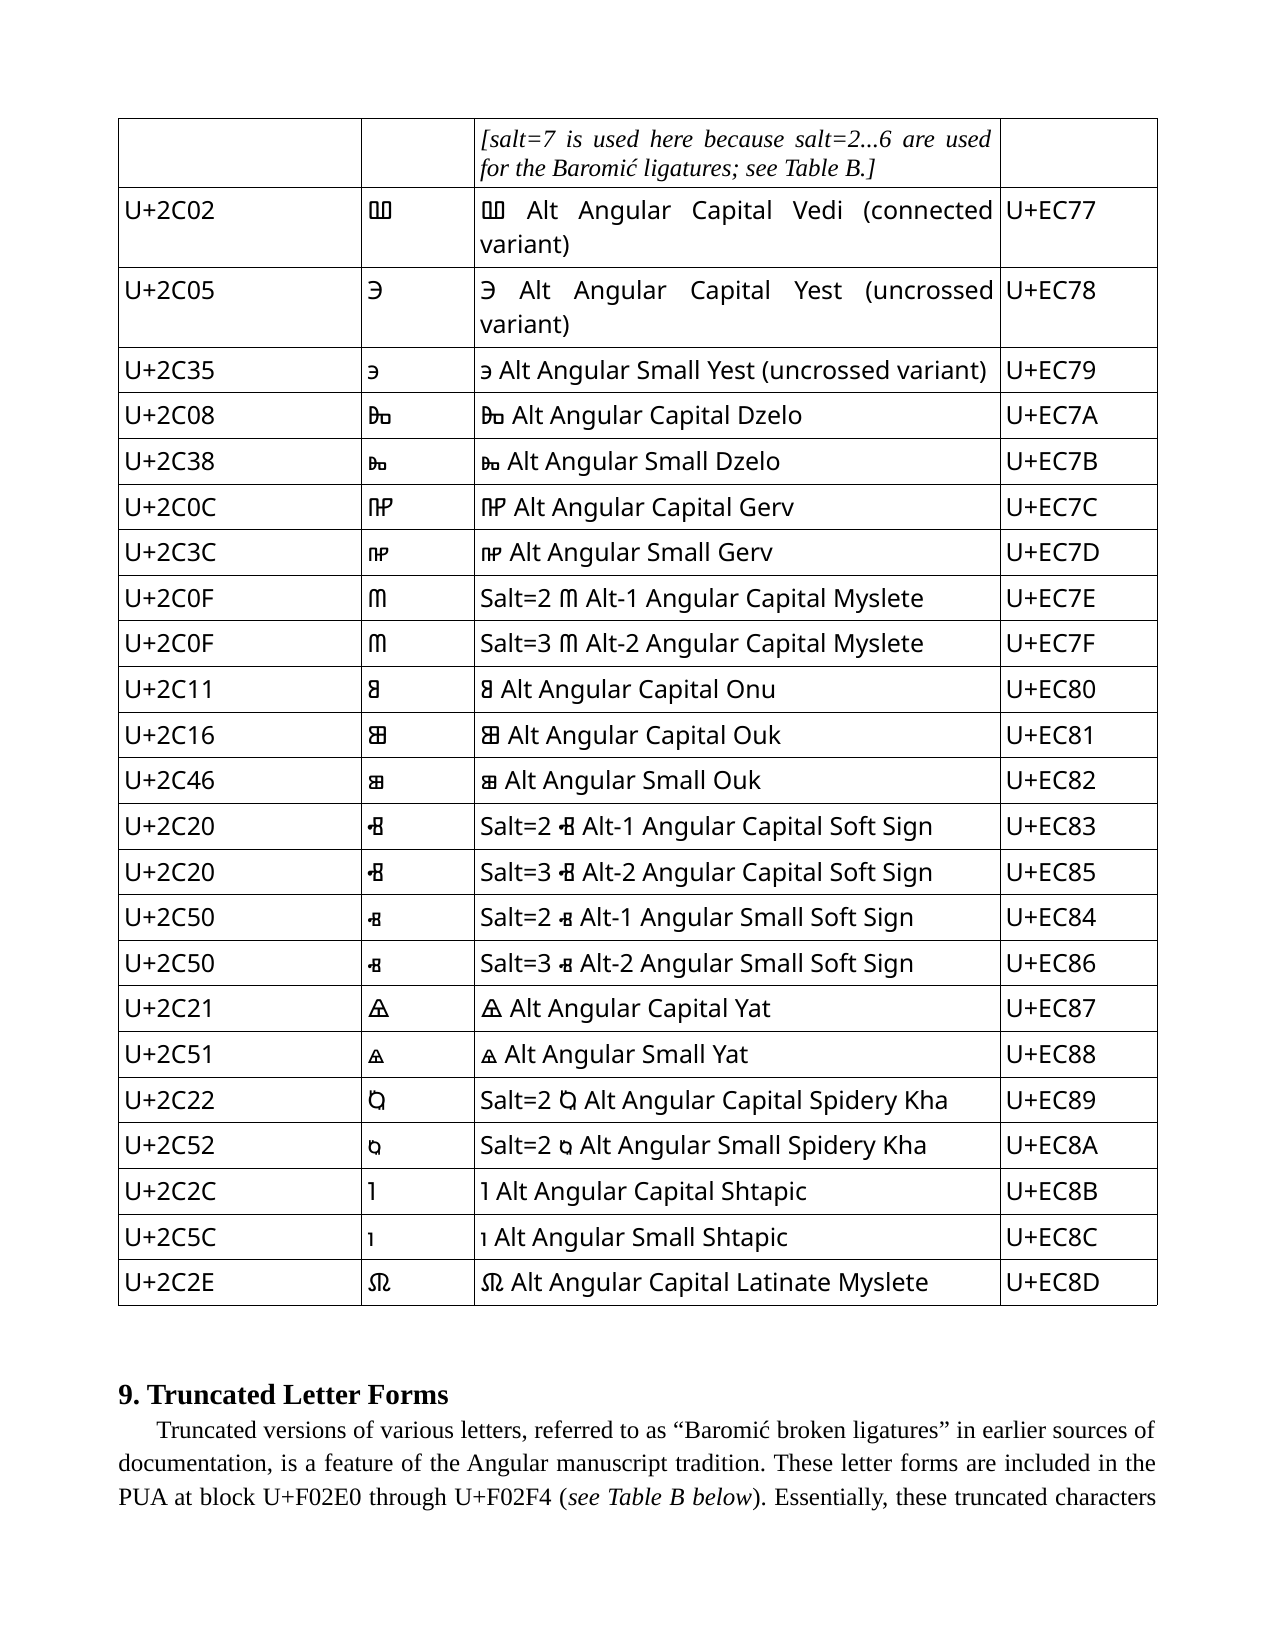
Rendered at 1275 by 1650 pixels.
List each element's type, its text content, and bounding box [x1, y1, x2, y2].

table_cell U+2C5C [119, 1215, 361, 1259]
table_cell Ⰿ [362, 621, 474, 666]
table_cell Ⱜ Alt Angular Capital Shtapic [475, 1169, 1000, 1213]
table_cell U+2C20 [119, 850, 361, 894]
table_cell Salt=3 Ⱐ Alt-2 Angular Capital Soft Sign [475, 850, 1000, 894]
table_cell [1001, 119, 1157, 187]
table_cell Ⱑ [362, 986, 474, 1031]
table_cell Ⰸ [362, 393, 474, 438]
table_cell U+EC86 [1001, 941, 1157, 985]
table_cell Salt=3 ⱐ Alt-2 Angular Small Soft Sign [475, 941, 1000, 985]
table_cell Ⰸ Alt Angular Capital Dzelo [475, 393, 1000, 438]
table_cell ⰸ Alt Angular Small Dzelo [475, 439, 1000, 483]
table_cell Ⱐ [362, 850, 474, 894]
table_cell U+EC7F [1001, 621, 1157, 666]
table_cell U+2C05 [119, 268, 361, 347]
table_cell Salt=3 Ⰿ Alt-2 Angular Capital Myslete [475, 621, 1000, 666]
text Truncated versions of various letters, referred to as “Baromić broken ligatures” in earlier sources of documentation, is a feature of the Angular manuscript tradition. These letter forms are included in the PUA at block U+F02E0 through U+F02F4 (see Table B below). Essentially, these truncated characters [118, 1416, 1157, 1510]
table_cell Ⱆ [362, 713, 474, 757]
table_cell U+EC87 [1001, 986, 1157, 1031]
table_cell ⰼ Alt Angular Small Gerv [475, 530, 1000, 575]
table_cell Salt=2 Ⱒ Alt Angular Capital Spidery Kha [475, 1078, 1000, 1122]
table_cell U+EC88 [1001, 1032, 1157, 1077]
table_cell U+EC8C [1001, 1215, 1157, 1259]
table_cell Ⱆ Alt Angular Capital Ouk [475, 713, 1000, 757]
table_cell U+EC82 [1001, 758, 1157, 803]
table_cell ⱜ [362, 1215, 474, 1259]
table_cell U+2C22 [119, 1078, 361, 1122]
table_cell U+2C21 [119, 986, 361, 1031]
table_cell U+2C3C [119, 530, 361, 575]
table_cell ⱐ [362, 895, 474, 940]
table_cell Ⱞ Alt Angular Capital Latinate Myslete [475, 1260, 1000, 1305]
table_cell U+EC83 [1001, 804, 1157, 848]
table_cell Ⰼ Alt Angular Capital Gerv [475, 485, 1000, 529]
table_cell Salt=2 Ⰿ Alt-1 Angular Capital Myslete [475, 576, 1000, 620]
table_cell U+EC8B [1001, 1169, 1157, 1213]
table_cell Ⱐ [362, 804, 474, 848]
table_cell ⱒ [362, 1123, 474, 1168]
table_cell U+EC84 [1001, 895, 1157, 940]
table_cell U+2C38 [119, 439, 361, 483]
table_cell U+EC7B [1001, 439, 1157, 483]
table_cell Salt=2 ⱐ Alt-1 Angular Small Soft Sign [475, 895, 1000, 940]
table_cell U+EC85 [1001, 850, 1157, 894]
table_cell Ⱁ Alt Angular Capital Onu [475, 667, 1000, 712]
table_cell U+2C20 [119, 804, 361, 848]
table_cell ⰵ Alt Angular Small Yest (uncrossed variant) [475, 348, 1000, 392]
table_cell ⱑ Alt Angular Small Yat [475, 1032, 1000, 1077]
table_cell U+EC7E [1001, 576, 1157, 620]
table_cell ⱆ Alt Angular Small Ouk [475, 758, 1000, 803]
table_cell U+2C11 [119, 667, 361, 712]
table_cell ⱑ [362, 1032, 474, 1077]
table_cell U+2C0C [119, 485, 361, 529]
table_cell U+2C2C [119, 1169, 361, 1213]
table_cell U+2C50 [119, 895, 361, 940]
table_cell U+EC80 [1001, 667, 1157, 712]
table_cell U+EC78 [1001, 268, 1157, 347]
table_cell Salt=2 ⱒ Alt Angular Small Spidery Kha [475, 1123, 1000, 1168]
table_cell ⱐ [362, 941, 474, 985]
table_cell Ⰵ [362, 268, 474, 347]
table_cell ⱜ Alt Angular Small Shtapic [475, 1215, 1000, 1259]
table_cell U+EC79 [1001, 348, 1157, 392]
table_cell U+EC77 [1001, 188, 1157, 267]
table_cell Ⱜ [362, 1169, 474, 1213]
table_cell U+2C0F [119, 621, 361, 666]
table_cell U+2C16 [119, 713, 361, 757]
table_cell U+2C46 [119, 758, 361, 803]
table_cell U+EC8A [1001, 1123, 1157, 1168]
table_cell U+2C35 [119, 348, 361, 392]
table_cell Ⱞ [362, 1260, 474, 1305]
table_cell U+2C52 [119, 1123, 361, 1168]
table_cell U+EC7D [1001, 530, 1157, 575]
table_cell Salt=2 Ⱐ Alt-1 Angular Capital Soft Sign [475, 804, 1000, 848]
table_cell U+EC7C [1001, 485, 1157, 529]
table_cell U+EC81 [1001, 713, 1157, 757]
table_cell U+2C2E [119, 1260, 361, 1305]
table_cell ⰸ [362, 439, 474, 483]
table_cell U+2C0F [119, 576, 361, 620]
table_cell Ⰲ Alt Angular Capital Vedi (connected variant) [475, 188, 1000, 267]
table_cell Ⱒ [362, 1078, 474, 1122]
table_cell U+2C02 [119, 188, 361, 267]
table_cell [salt=7 is used here because salt=2...6 are used for the Baromić ligatures; see Table B.] [475, 119, 1000, 187]
table_cell Ⰲ [362, 188, 474, 267]
table_cell ⰵ [362, 348, 474, 392]
table_cell ⱆ [362, 758, 474, 803]
table_cell U+EC7A [1001, 393, 1157, 438]
table_cell U+EC89 [1001, 1078, 1157, 1122]
table_cell [119, 119, 361, 187]
table_cell U+2C08 [119, 393, 361, 438]
table_cell Ⰵ Alt Angular Capital Yest (uncrossed variant) [475, 268, 1000, 347]
table_cell Ⰿ [362, 576, 474, 620]
table_cell U+2C50 [119, 941, 361, 985]
table_cell Ⰼ [362, 485, 474, 529]
table_cell ⰼ [362, 530, 474, 575]
table_cell U+EC8D [1001, 1260, 1157, 1305]
table_cell Ⱑ Alt Angular Capital Yat [475, 986, 1000, 1031]
text 9. Truncated Letter Forms [118, 1377, 1157, 1411]
table_cell Ⱁ [362, 667, 474, 712]
table_cell [362, 119, 474, 187]
table_cell U+2C51 [119, 1032, 361, 1077]
